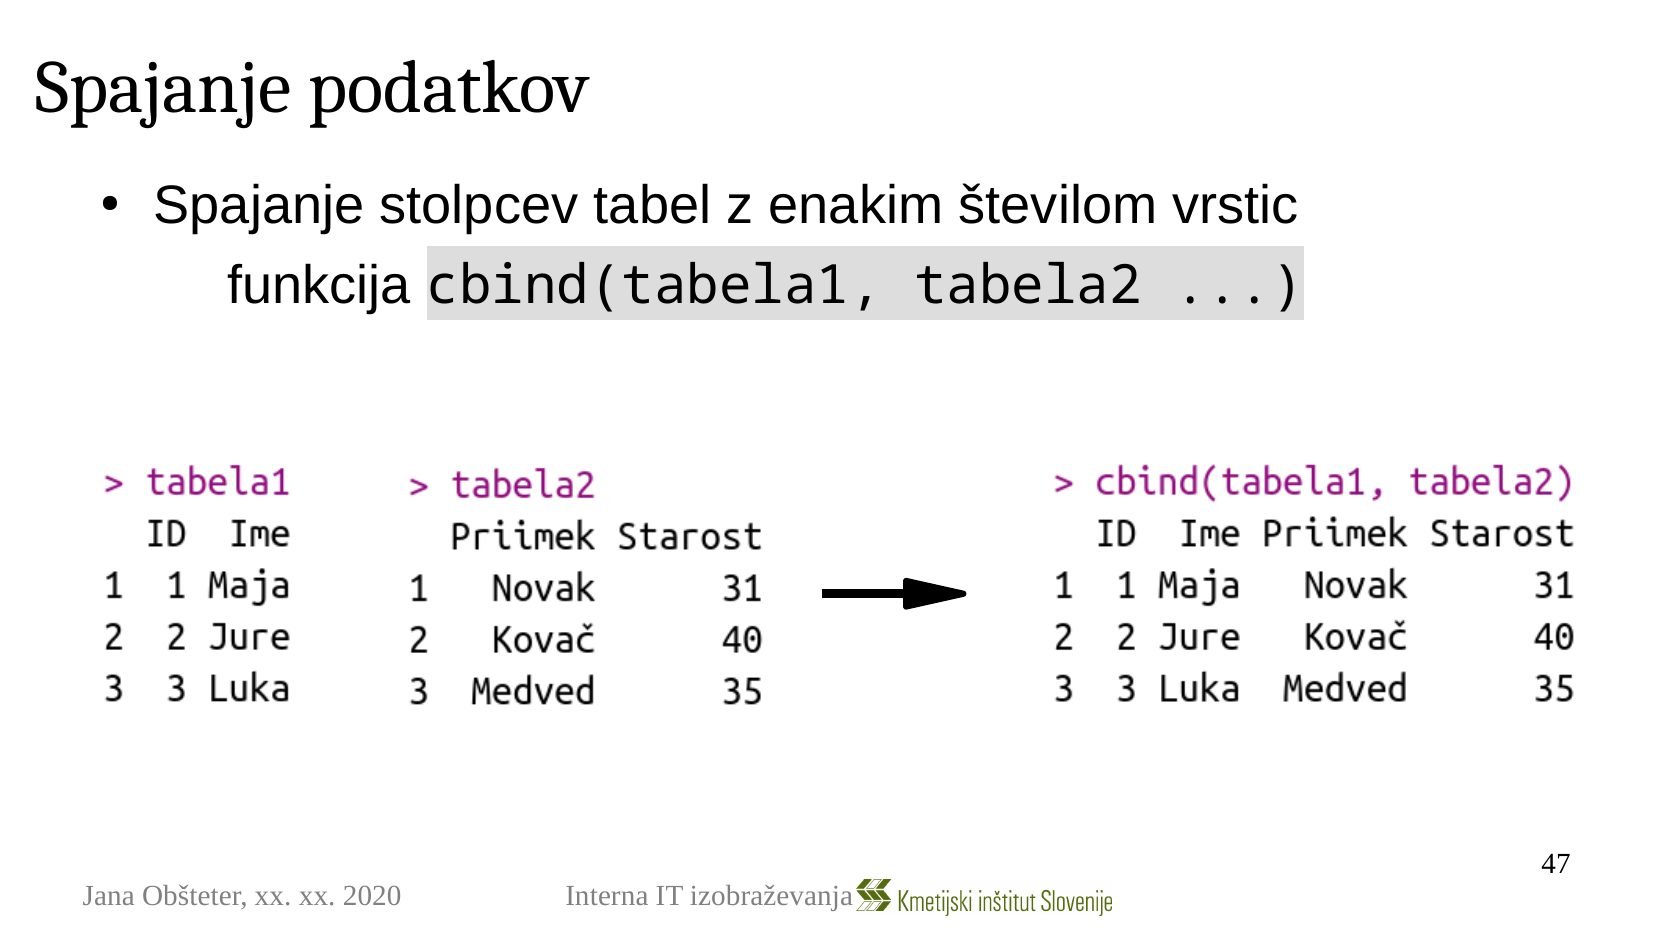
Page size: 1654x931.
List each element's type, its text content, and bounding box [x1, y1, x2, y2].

picture [1041, 462, 1608, 719]
title Spajanje podatkov [35, 21, 1524, 154]
list Spajanje stolpcev tabel z enakim številom vrstic funkcija cbind(tabela1, tabela2 ...) [82, 165, 1642, 827]
picture [91, 456, 836, 724]
picture [856, 879, 1112, 916]
